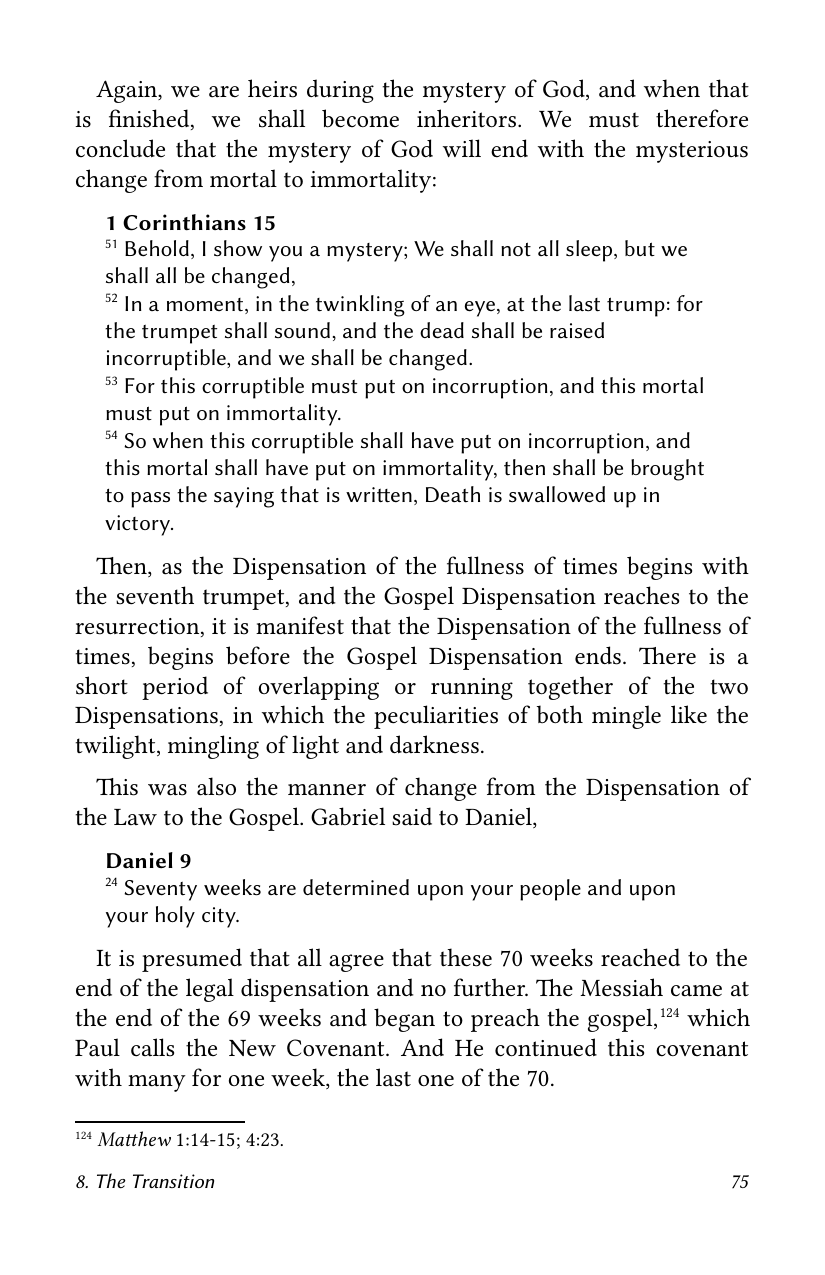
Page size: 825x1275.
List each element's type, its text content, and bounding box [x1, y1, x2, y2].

text Then, as the Dispensation of the fullness of times begins with the seventh trumpet, and the Gospel Dispensation reaches to the resurrection, it is manifest that the Dispensation of the fullness of times, begins before the Gospel Dispensation ends. There is a short period of overlapping or running together of the two Dispensations, in which the peculiarities of both mingle like the twilight, mingling of light and darkness. [75, 552, 750, 760]
text 24 Seventy weeks are determined upon your people and upon your holy city. [105, 874, 720, 928]
text 1 Corinthians 15 [105, 209, 750, 236]
text It is presumed that all agree that these 70 weeks reached to the end of the legal dispensation and no further. The Messiah came at the end of the 69 weeks and began to preach the gospel, which Paul calls the New Covenant. And He continued this covenant with many for one week, the last one of the 70. [75, 944, 750, 1092]
text 52 In a moment, in the twinkling of an eye, at the last trump: for the trumpet shall sound, and the dead shall be raised incorruptible, and we shall be changed. [105, 291, 720, 371]
text Again, we are heirs during the mystery of God, and when that is finished, we shall become inheritors. We must therefore conclude that the mystery of God will end with the mysterious change from mortal to immortality: [75, 75, 750, 193]
text Daniel 9 [105, 848, 750, 874]
text 53 For this corruptible must put on incorruption, and this mortal must put on immortality. [105, 373, 720, 426]
text Matthew 1:14-15; 4:23. [75, 1128, 750, 1152]
text 51 Behold, I show you a mystery; We shall not all sleep, but we shall all be changed, [105, 236, 720, 289]
text This was also the manner of change from the Dispensation of the Law to the Gospel. Gabriel said to Daniel, [75, 773, 750, 832]
text 54 So when this corruptible shall have put on incorruption, and this mortal shall have put on immortality, then shall be brought to pass the saying that is written, Death is swallowed up in victory. [105, 427, 720, 536]
